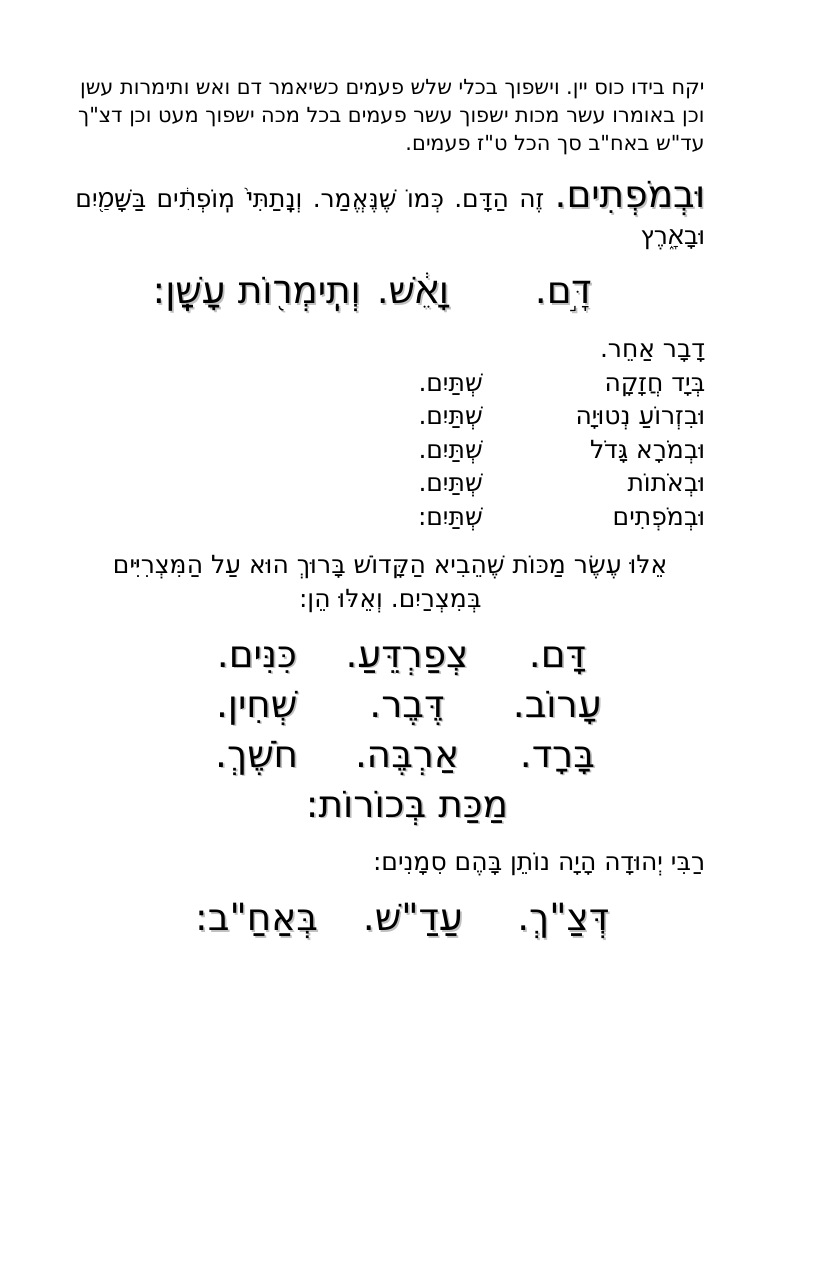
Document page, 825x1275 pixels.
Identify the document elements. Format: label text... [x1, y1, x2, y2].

text בָּרָד. אַרְבֶּה. חֹשֶׁךְ. [75, 732, 705, 776]
text רַבִּי יְהוּדָה הָיָה נוֹתֵן בָּהֶם סִמָנִים: [75, 848, 705, 877]
text וּבְמֹרָא גָּדֹל שְׁתַּיִם. [75, 435, 705, 464]
text וּבְמֹפְתִים. זֶה הַדָּם. כְּמוֹ שֶׁנֶּאֱמַר. וְנָֽתַתִּי֙ מֽוֹפְתִ֔ים בַּשָּׁמַ֖יִם וּבָאָ֑רֶץ [75, 173, 705, 250]
text דָּם. צְפַרְדֵּעַ. כִּנִּים. [75, 632, 705, 676]
text אֵלּוּ עֶשֶׂר מַכּוֹת שֶׁהֵבִיא הַקָּדוֹשׁ בָּרוּךְ הוּא עַל הַמִּצְרִיִּים בְּמִצְרַיִם. וְאֵלּוּ הֵן: [75, 551, 705, 613]
text וּבִזְרוֹעַ נְטוּיָה שְׁתַּיִם. [75, 401, 705, 431]
text עָרוֹב. דֶּבֶר. שְׁחִין. [75, 682, 705, 726]
text דְּצַ"ךְ. עַדַ"שׁ. בְּאַחַ"ב: [75, 896, 705, 939]
text יקח בידו כוס יין. וישפוך בכלי שלש פעמים כשיאמר דם ואש ותימרות עשן וכן באומרו עשר מכות ישפוך עשר פעמים בכל מכה ישפוך מעט וכן דצ"ך עד"ש באח"ב סך הכל ט"ז פעמים. [75, 75, 705, 155]
text דָּ֣ם. וָאֵ֔שׁ. וְתִֽימְר֖וֹת עָשָֽׁן: [75, 269, 705, 313]
text דָבָר אַחֵר. [75, 334, 705, 363]
text וּבְאֹתוֹת שְׁתַּיִם. [75, 468, 705, 498]
text וּבְמֹפְתִים שְׁתַּיִם: [75, 502, 705, 531]
text מַכַּת בְּכוֹרוֹת: [75, 782, 705, 826]
text בְּיָד חֲזָקָה שְׁתַּיִם. [75, 368, 705, 397]
